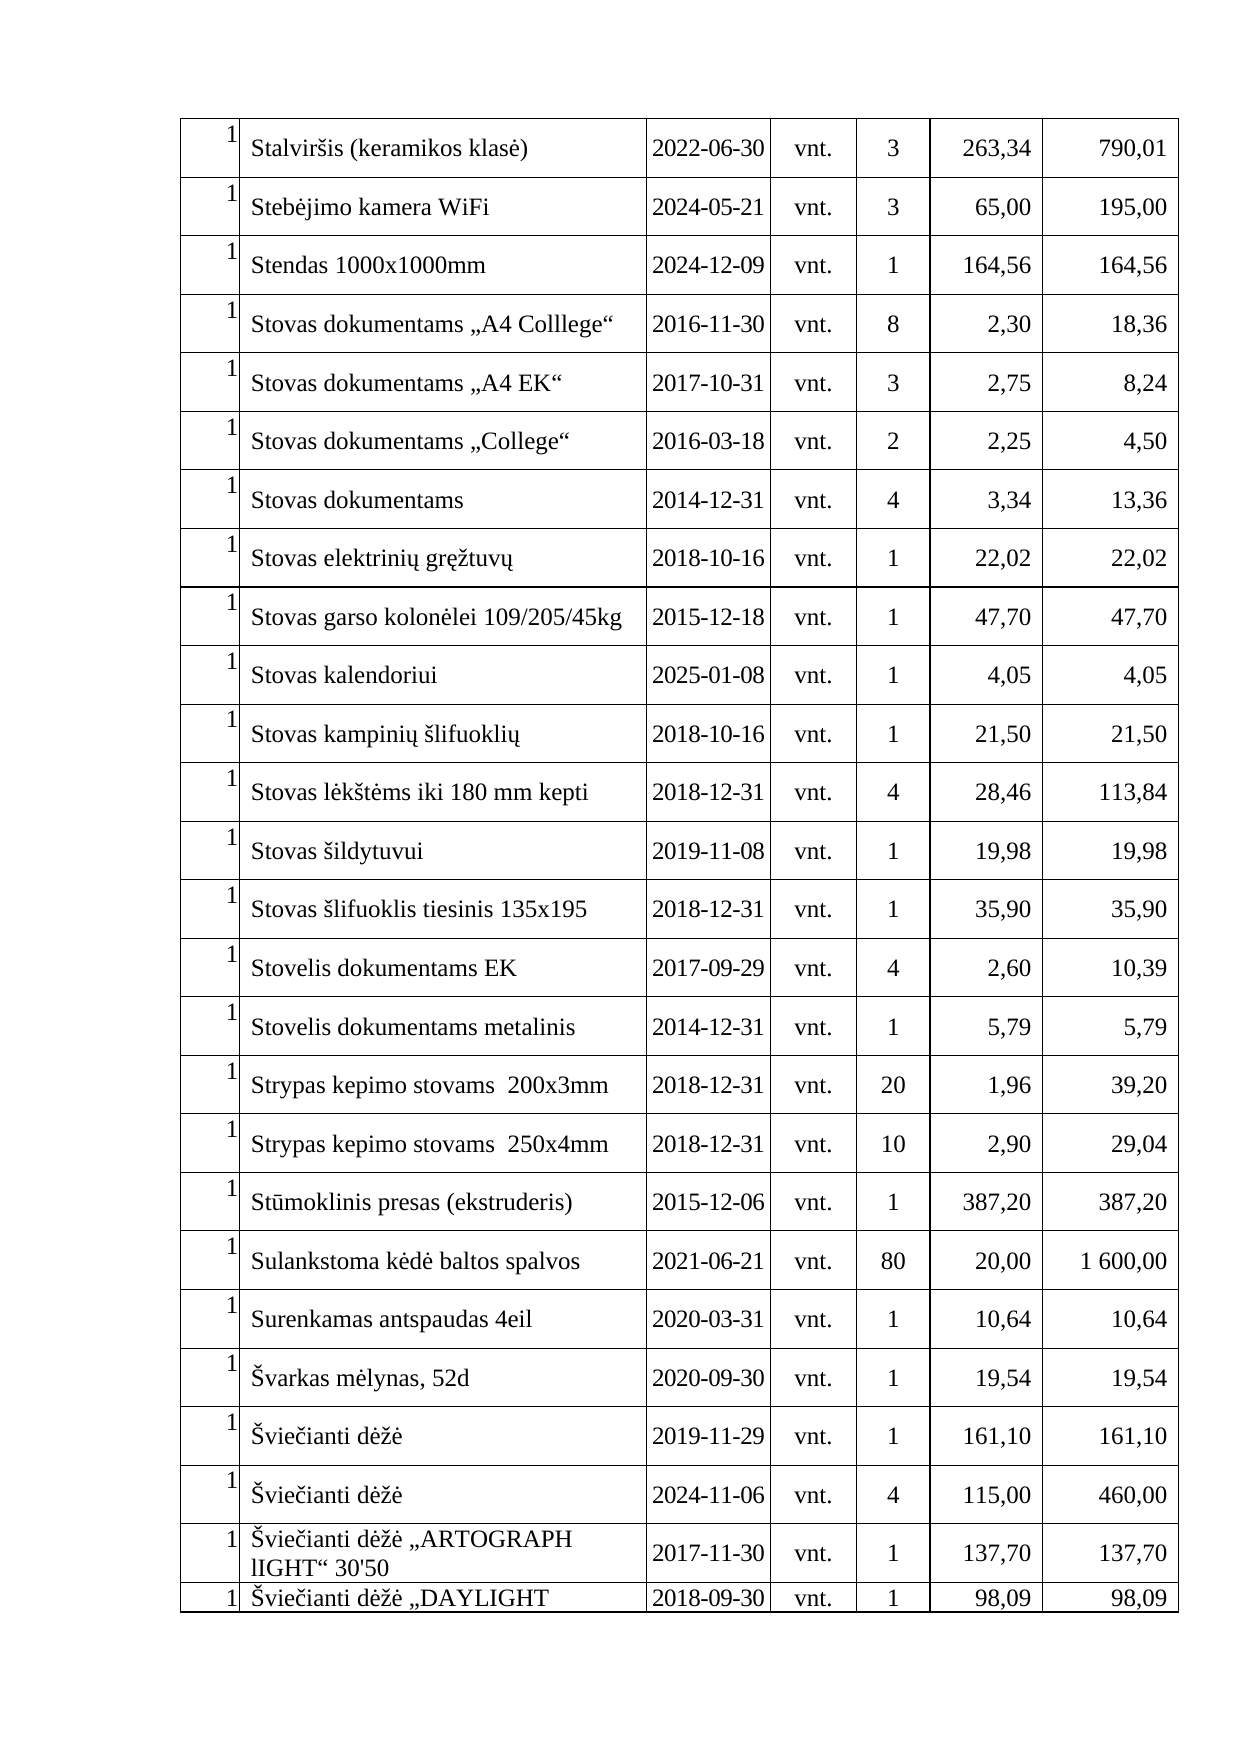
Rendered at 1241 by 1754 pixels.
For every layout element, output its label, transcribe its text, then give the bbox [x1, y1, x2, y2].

table_cell vnt. [771, 646, 856, 703]
table_cell 1 [857, 822, 929, 879]
table_cell 1 [857, 1349, 929, 1406]
table_cell Strypas kepimo stovams 200x3mm [240, 1056, 646, 1113]
table_cell 387,20 [931, 1173, 1042, 1230]
table_cell 1 [857, 880, 929, 938]
table_cell 161,10 [1043, 1407, 1178, 1464]
table_cell 1 [857, 1583, 929, 1611]
table_cell 22,02 [931, 529, 1042, 586]
table_cell Stalviršis (keramikos klasė) [240, 119, 646, 177]
table_cell 1 [857, 646, 929, 703]
table_cell 22,02 [1043, 529, 1178, 586]
table_cell Stovelis dokumentams metalinis [240, 997, 646, 1055]
table_cell 2022-06-30 [647, 119, 770, 177]
table_cell 790,01 [1043, 119, 1178, 177]
table_cell 1021. [181, 1056, 239, 1113]
table_cell 1 [857, 588, 929, 645]
table_cell Surenkamas antspaudas 4eil [240, 1290, 646, 1347]
table_cell 1015. [181, 705, 239, 762]
table_cell 1029. [181, 1524, 239, 1582]
table_cell vnt. [771, 763, 856, 821]
table_cell 21,50 [931, 705, 1042, 762]
table_cell 3,34 [931, 470, 1042, 528]
table_cell 195,00 [1043, 178, 1178, 235]
table_cell 2017-10-31 [647, 353, 770, 411]
table_cell vnt. [771, 1407, 856, 1464]
table_cell 98,09 [1043, 1583, 1178, 1611]
table_cell 4 [857, 939, 929, 996]
table_cell 164,56 [1043, 236, 1178, 294]
table_cell Stovas kalendoriui [240, 646, 646, 703]
table_cell 2020-03-31 [647, 1290, 770, 1347]
table_cell 460,00 [1043, 1466, 1178, 1523]
table_cell 4,05 [931, 646, 1042, 703]
table_cell 5,79 [931, 997, 1042, 1055]
table_cell 1023. [181, 1173, 239, 1230]
table_cell vnt. [771, 1466, 856, 1523]
table_cell 4,05 [1043, 646, 1178, 703]
table_cell 1019. [181, 939, 239, 996]
table_cell 98,09 [931, 1583, 1042, 1611]
table_cell 39,20 [1043, 1056, 1178, 1113]
table_cell Stovas šildytuvui [240, 822, 646, 879]
table_cell 2018-09-30 [647, 1583, 770, 1611]
table_cell 1026. [181, 1349, 239, 1406]
table_cell 2018-10-16 [647, 705, 770, 762]
table_cell 2015-12-18 [647, 588, 770, 645]
table_cell 1020. [181, 997, 239, 1055]
table_cell 1011. [181, 470, 239, 528]
table_cell 113,84 [1043, 763, 1178, 821]
table_cell 1007. [181, 236, 239, 294]
table_cell 263,34 [931, 119, 1042, 177]
table_cell vnt. [771, 822, 856, 879]
table_cell 1 [857, 1407, 929, 1464]
table_cell 35,90 [1043, 880, 1178, 938]
table_cell Šviečianti dėžė „ARTOGRAPH lIGHT“ 30'50 [240, 1524, 646, 1582]
table_cell vnt. [771, 1290, 856, 1347]
table_cell Stendas 1000x1000mm [240, 236, 646, 294]
table_cell 1 [857, 705, 929, 762]
table_cell 1 [857, 236, 929, 294]
table_cell 2018-12-31 [647, 763, 770, 821]
table_cell 2017-11-30 [647, 1524, 770, 1582]
table_cell vnt. [771, 529, 856, 586]
table_cell vnt. [771, 588, 856, 645]
table_cell 164,56 [931, 236, 1042, 294]
table_cell 3 [857, 178, 929, 235]
table_cell 2024-05-21 [647, 178, 770, 235]
table_cell 1 [857, 529, 929, 586]
table_cell Stovas elektrinių gręžtuvų [240, 529, 646, 586]
table_cell Stovas dokumentams „A4 Colllege“ [240, 295, 646, 352]
table_cell 4 [857, 1466, 929, 1523]
table_cell Stebėjimo kamera WiFi [240, 178, 646, 235]
table_cell 2025-01-08 [647, 646, 770, 703]
table_cell 1022. [181, 1114, 239, 1172]
table_cell 2019-11-29 [647, 1407, 770, 1464]
table_cell 1 [857, 1290, 929, 1347]
table_cell vnt. [771, 939, 856, 996]
table_cell 2018-12-31 [647, 1056, 770, 1113]
table_cell Šviečianti dėžė [240, 1466, 646, 1523]
table_cell 2024-11-06 [647, 1466, 770, 1523]
table_cell 2024-12-09 [647, 236, 770, 294]
table_cell vnt. [771, 880, 856, 938]
table_cell Stovas dokumentams „College“ [240, 412, 646, 469]
table_cell vnt. [771, 1173, 856, 1230]
table_cell vnt. [771, 1349, 856, 1406]
table_cell Šviečianti dėžė [240, 1407, 646, 1464]
table_cell 1006. [181, 178, 239, 235]
table_cell 8,24 [1043, 353, 1178, 411]
table_cell Stovelis dokumentams EK [240, 939, 646, 996]
table_cell 18,36 [1043, 295, 1178, 352]
table_cell 2,25 [931, 412, 1042, 469]
table_cell 1,96 [931, 1056, 1042, 1113]
table_cell 5,79 [1043, 997, 1178, 1055]
table_cell vnt. [771, 119, 856, 177]
table_cell 29,04 [1043, 1114, 1178, 1172]
table_cell 1028. [181, 1466, 239, 1523]
table_cell 1008. [181, 295, 239, 352]
table_cell 1 [181, 1583, 239, 1611]
table_cell 2020-09-30 [647, 1349, 770, 1406]
table_cell 137,70 [1043, 1524, 1178, 1582]
table_cell 1010. [181, 412, 239, 469]
table_cell vnt. [771, 1114, 856, 1172]
table_cell 3 [857, 353, 929, 411]
table_cell 1018. [181, 880, 239, 938]
table_cell 2019-11-08 [647, 822, 770, 879]
table_cell 1 [857, 1524, 929, 1582]
table_cell 1009. [181, 353, 239, 411]
table_cell 115,00 [931, 1466, 1042, 1523]
table_cell vnt. [771, 1583, 856, 1611]
table_cell Stovas lėkštėms iki 180 mm kepti [240, 763, 646, 821]
table_cell 21,50 [1043, 705, 1178, 762]
table_cell 19,54 [931, 1349, 1042, 1406]
table_cell 387,20 [1043, 1173, 1178, 1230]
table_cell 1024. [181, 1231, 239, 1289]
table_cell Strypas kepimo stovams 250x4mm [240, 1114, 646, 1172]
table_cell 2,60 [931, 939, 1042, 996]
table_cell 13,36 [1043, 470, 1178, 528]
table_cell 10,39 [1043, 939, 1178, 996]
table_cell 10,64 [1043, 1290, 1178, 1347]
table_cell Švarkas mėlynas, 52d [240, 1349, 646, 1406]
table_cell 1005. [181, 119, 239, 177]
table_cell vnt. [771, 353, 856, 411]
table_cell 2014-12-31 [647, 997, 770, 1055]
table_cell vnt. [771, 1056, 856, 1113]
table_cell 2017-09-29 [647, 939, 770, 996]
table_cell 1014. [181, 646, 239, 703]
table_cell vnt. [771, 236, 856, 294]
table_cell 2,75 [931, 353, 1042, 411]
table_cell 1027. [181, 1407, 239, 1464]
table_cell 10 [857, 1114, 929, 1172]
table_cell 28,46 [931, 763, 1042, 821]
table_cell 3 [857, 119, 929, 177]
table_cell vnt. [771, 412, 856, 469]
table_cell 137,70 [931, 1524, 1042, 1582]
table_cell Stovas garso kolonėlei 109/205/45kg [240, 588, 646, 645]
table_cell vnt. [771, 997, 856, 1055]
table_cell 1 [857, 997, 929, 1055]
table_cell 2016-03-18 [647, 412, 770, 469]
table_cell 1012. [181, 529, 239, 586]
table_cell 161,10 [931, 1407, 1042, 1464]
table_cell 1 [857, 1173, 929, 1230]
table_cell vnt. [771, 705, 856, 762]
table_cell 1013. [181, 588, 239, 645]
table_cell Stūmoklinis presas (ekstruderis) [240, 1173, 646, 1230]
table_cell Stovas dokumentams „A4 EK“ [240, 353, 646, 411]
table_cell 80 [857, 1231, 929, 1289]
table_cell 2016-11-30 [647, 295, 770, 352]
table_cell Šviečianti dėžė „DAYLIGHT [240, 1583, 646, 1611]
table_cell Sulankstoma kėdė baltos spalvos [240, 1231, 646, 1289]
table_cell 19,98 [931, 822, 1042, 879]
table_cell 1025. [181, 1290, 239, 1347]
table_cell 19,98 [1043, 822, 1178, 879]
table_cell 2 [857, 412, 929, 469]
table_cell 4 [857, 763, 929, 821]
table_cell vnt. [771, 295, 856, 352]
table_cell 2018-12-31 [647, 1114, 770, 1172]
table_cell Stovas kampinių šlifuoklių [240, 705, 646, 762]
table_cell 65,00 [931, 178, 1042, 235]
table_cell 47,70 [1043, 588, 1178, 645]
table_cell 2018-10-16 [647, 529, 770, 586]
table_cell 2,90 [931, 1114, 1042, 1172]
table_cell 2015-12-06 [647, 1173, 770, 1230]
table_cell 10,64 [931, 1290, 1042, 1347]
table_cell 20,00 [931, 1231, 1042, 1289]
table_cell Stovas dokumentams [240, 470, 646, 528]
table_cell 47,70 [931, 588, 1042, 645]
table_cell 35,90 [931, 880, 1042, 938]
table_cell 2018-12-31 [647, 880, 770, 938]
table_cell 19,54 [1043, 1349, 1178, 1406]
table_cell 1017. [181, 822, 239, 879]
table_cell 4 [857, 470, 929, 528]
table_cell 2014-12-31 [647, 470, 770, 528]
table_cell vnt. [771, 1231, 856, 1289]
table_cell 2021-06-21 [647, 1231, 770, 1289]
table_cell 1 600,00 [1043, 1231, 1178, 1289]
table_cell vnt. [771, 1524, 856, 1582]
table_cell 1016. [181, 763, 239, 821]
table_cell Stovas šlifuoklis tiesinis 135x195 [240, 880, 646, 938]
table_cell 4,50 [1043, 412, 1178, 469]
table_cell 8 [857, 295, 929, 352]
table_cell 2,30 [931, 295, 1042, 352]
table_cell vnt. [771, 470, 856, 528]
table_cell 20 [857, 1056, 929, 1113]
table_cell vnt. [771, 178, 856, 235]
